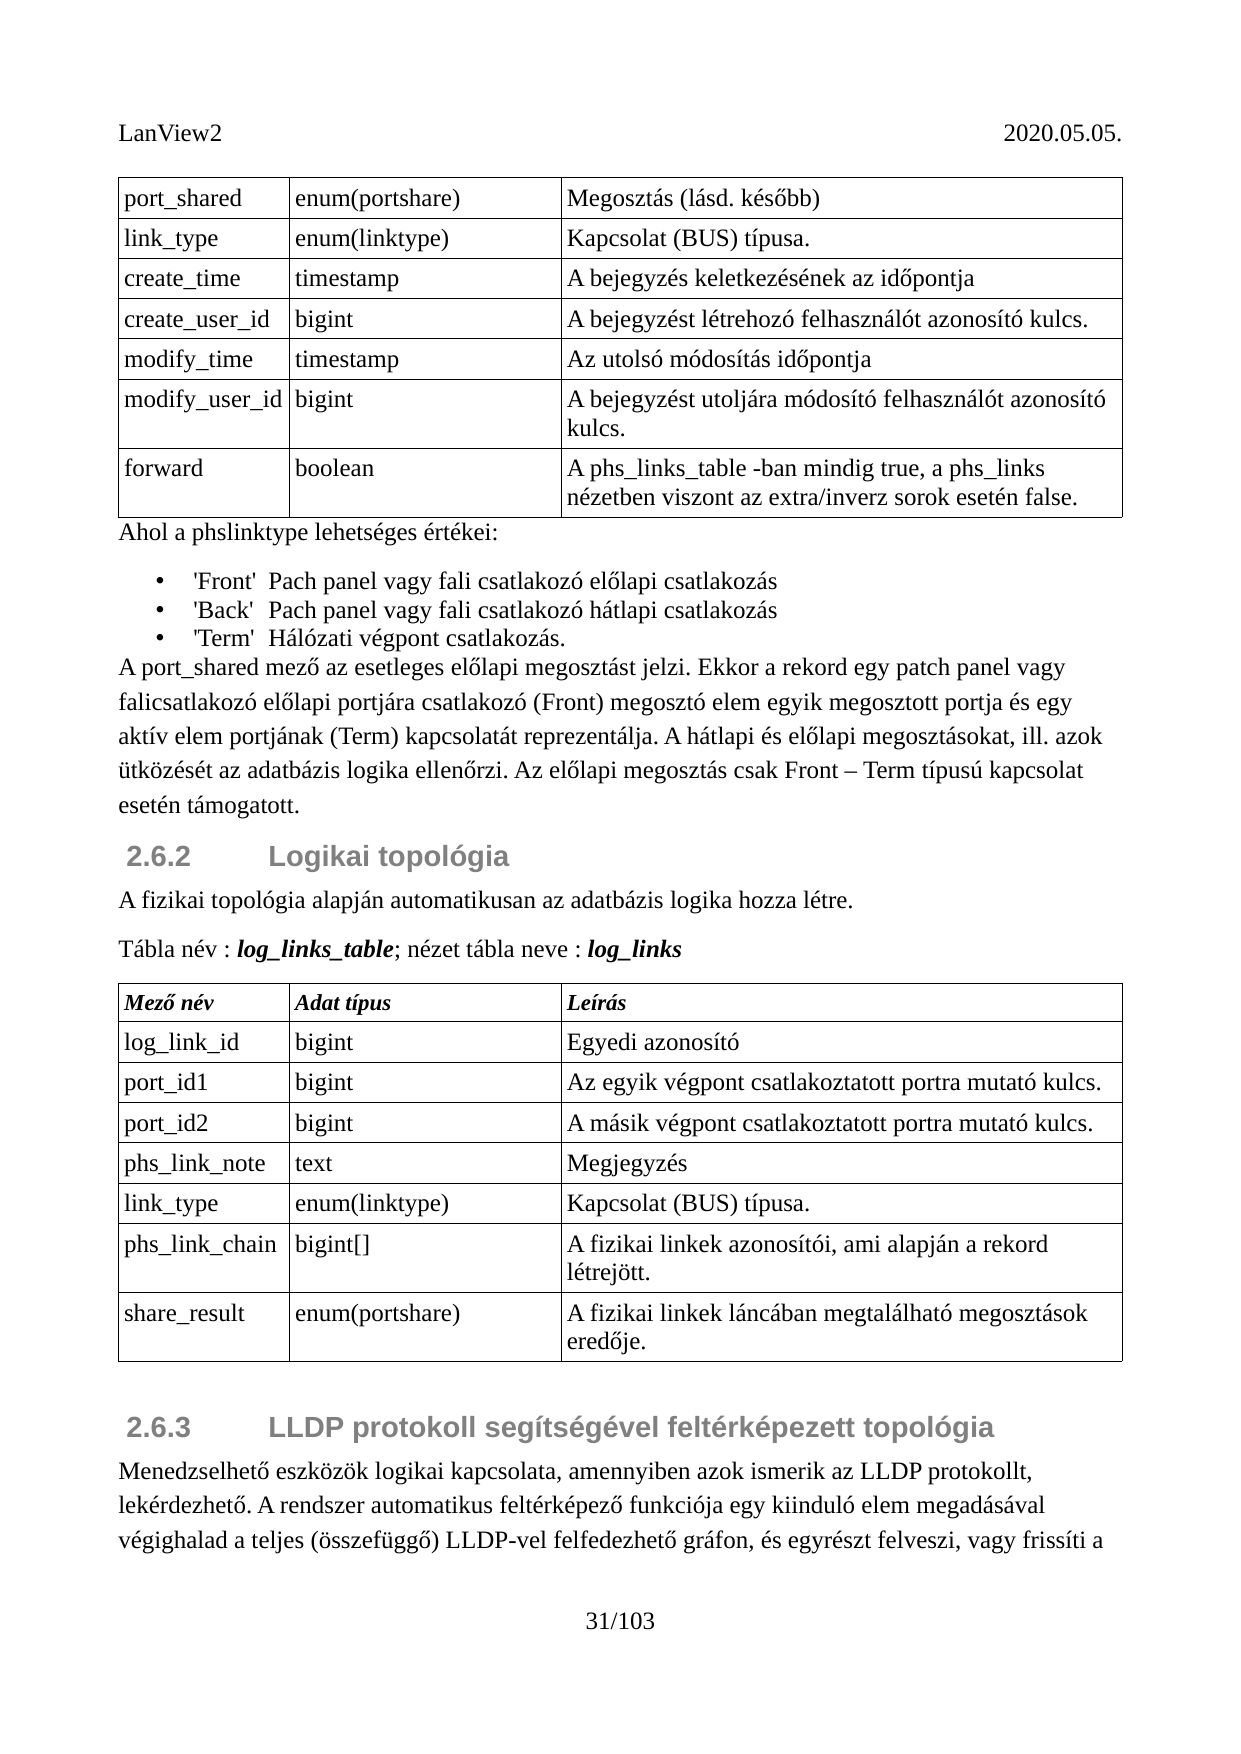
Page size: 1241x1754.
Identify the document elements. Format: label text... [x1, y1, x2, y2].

table_cell share_result [119, 1293, 289, 1361]
list 'Front' Pach panel vagy fali csatlakozó előlapi csatlakozás [156, 566, 1122, 595]
table_cell link_type [119, 219, 289, 258]
table_cell text [290, 1143, 561, 1182]
table_cell enum(linktype) [290, 219, 561, 258]
table_cell Megjegyzés [562, 1143, 1122, 1182]
table_cell port_shared [119, 178, 289, 217]
text Menedzselhető eszközök logikai kapcsolata, amennyiben azok ismerik az LLDP protokollt, lekérdezhető. A rendszer automatikus feltérképező funkciója egy kiinduló elem megadásával végighalad a teljes (összefüggő) LLDP-vel felfedezhető gráfon, és egyrészt felveszi, vagy frissíti a [118, 1456, 1122, 1554]
table_cell A bejegyzés keletkezésének az időpontja [562, 259, 1122, 298]
table_cell bigint [290, 1103, 561, 1142]
table_cell link_type [119, 1184, 289, 1223]
table_header Leírás [562, 984, 1122, 1021]
table_cell bigint[] [290, 1224, 561, 1292]
text Tábla név : log_links_table; nézet tábla neve : log_links [118, 934, 1122, 963]
text A fizikai topológia alapján automatikusan az adatbázis logika hozza létre. [118, 885, 1122, 914]
list 'Term' Hálózati végpont csatlakozás. [156, 623, 1122, 652]
table_cell modify_time [119, 339, 289, 379]
table_cell enum(portshare) [290, 178, 561, 217]
table_cell A bejegyzést létrehozó felhasználót azonosító kulcs. [562, 299, 1122, 338]
table_cell A fizikai linkek azonosítói, ami alapján a rekord létrejött. [562, 1224, 1122, 1292]
table_cell timestamp [290, 339, 561, 379]
table_cell bigint [290, 380, 561, 448]
table_cell A másik végpont csatlakoztatott portra mutató kulcs. [562, 1103, 1122, 1142]
table_cell port_id1 [119, 1063, 289, 1102]
table_cell Egyedi azonosító [562, 1022, 1122, 1062]
subtitle LLDP protokoll segítségével feltérképezett topológia [118, 1410, 1122, 1444]
text Ahol a phslinktype lehetséges értékei: [118, 518, 1122, 546]
table_cell enum(portshare) [290, 1293, 561, 1361]
table_cell A fizikai linkek láncában megtalálható megosztások eredője. [562, 1293, 1122, 1361]
table_cell timestamp [290, 259, 561, 298]
table_cell bigint [290, 1022, 561, 1062]
subtitle Logikai topológia [118, 839, 1122, 873]
table_cell Az egyik végpont csatlakoztatott portra mutató kulcs. [562, 1063, 1122, 1102]
text A port_shared mező az esetleges előlapi megosztást jelzi. Ekkor a rekord egy patch panel vagy falicsatlakozó előlapi portjára csatlakozó (Front) megosztó elem egyik megosztott portja és egy aktív elem portjának (Term) kapcsolatát reprezentálja. A hátlapi és előlapi megosztásokat, ill. azok ütközését az adatbázis logika ellenőrzi. Az előlapi megosztás csak Front – Term típusú kapcsolat esetén támogatott. [118, 652, 1122, 819]
table_cell bigint [290, 299, 561, 338]
table_cell boolean [290, 449, 561, 517]
table_cell bigint [290, 1063, 561, 1102]
table_cell log_link_id [119, 1022, 289, 1062]
table_cell phs_link_note [119, 1143, 289, 1182]
table_cell A phs_links_table -ban mindig true, a phs_links nézetben viszont az extra/inverz sorok esetén false. [562, 449, 1122, 517]
table_header Adat típus [290, 984, 561, 1021]
table_cell Megosztás (lásd. később) [562, 178, 1122, 217]
table_cell modify_user_id [119, 380, 289, 448]
table_cell forward [119, 449, 289, 517]
table_cell create_time [119, 259, 289, 298]
table_header Mező név [119, 984, 289, 1021]
table_cell port_id2 [119, 1103, 289, 1142]
table_cell Kapcsolat (BUS) típusa. [562, 1184, 1122, 1223]
list 'Back' Pach panel vagy fali csatlakozó hátlapi csatlakozás [156, 595, 1122, 623]
table_cell create_user_id [119, 299, 289, 338]
table_cell phs_link_chain [119, 1224, 289, 1292]
table_cell Az utolsó módosítás időpontja [562, 339, 1122, 379]
table_cell enum(linktype) [290, 1184, 561, 1223]
table_cell A bejegyzést utoljára módosító felhasználót azonosító kulcs. [562, 380, 1122, 448]
table_cell Kapcsolat (BUS) típusa. [562, 219, 1122, 258]
